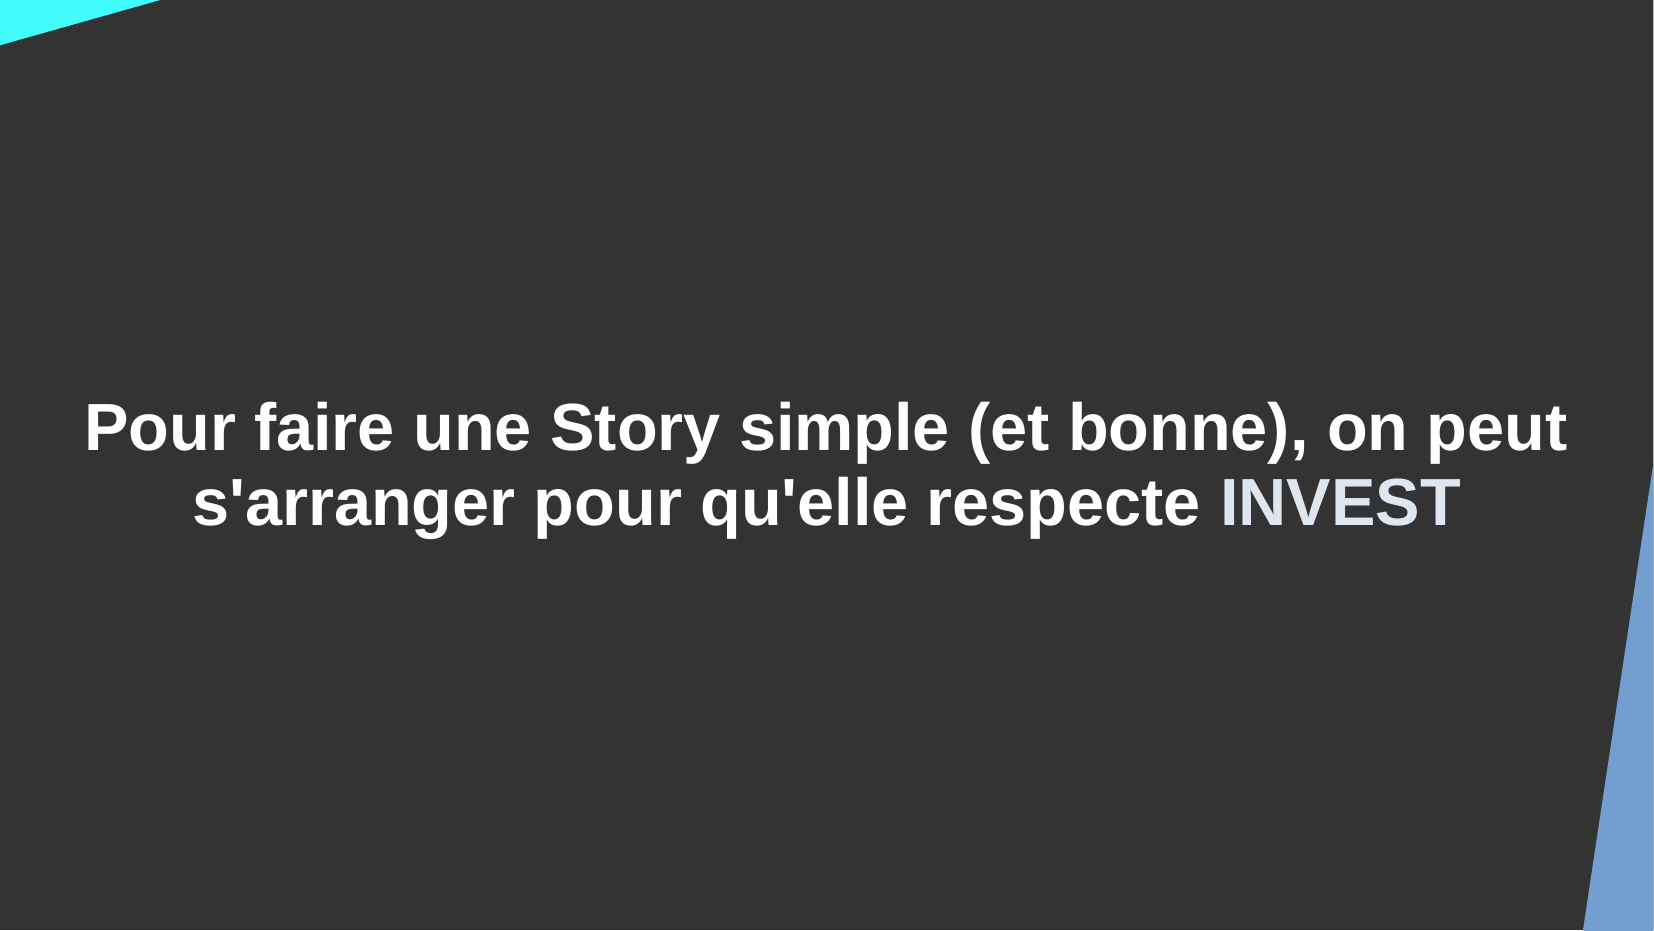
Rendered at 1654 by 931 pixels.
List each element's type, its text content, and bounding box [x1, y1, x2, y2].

title Pour faire une Story simple (et bonne), on peut s'arranger pour qu'elle respecte INVEST [31, 367, 1622, 563]
text_box [1582, 458, 1654, 931]
text_box [0, 0, 161, 46]
